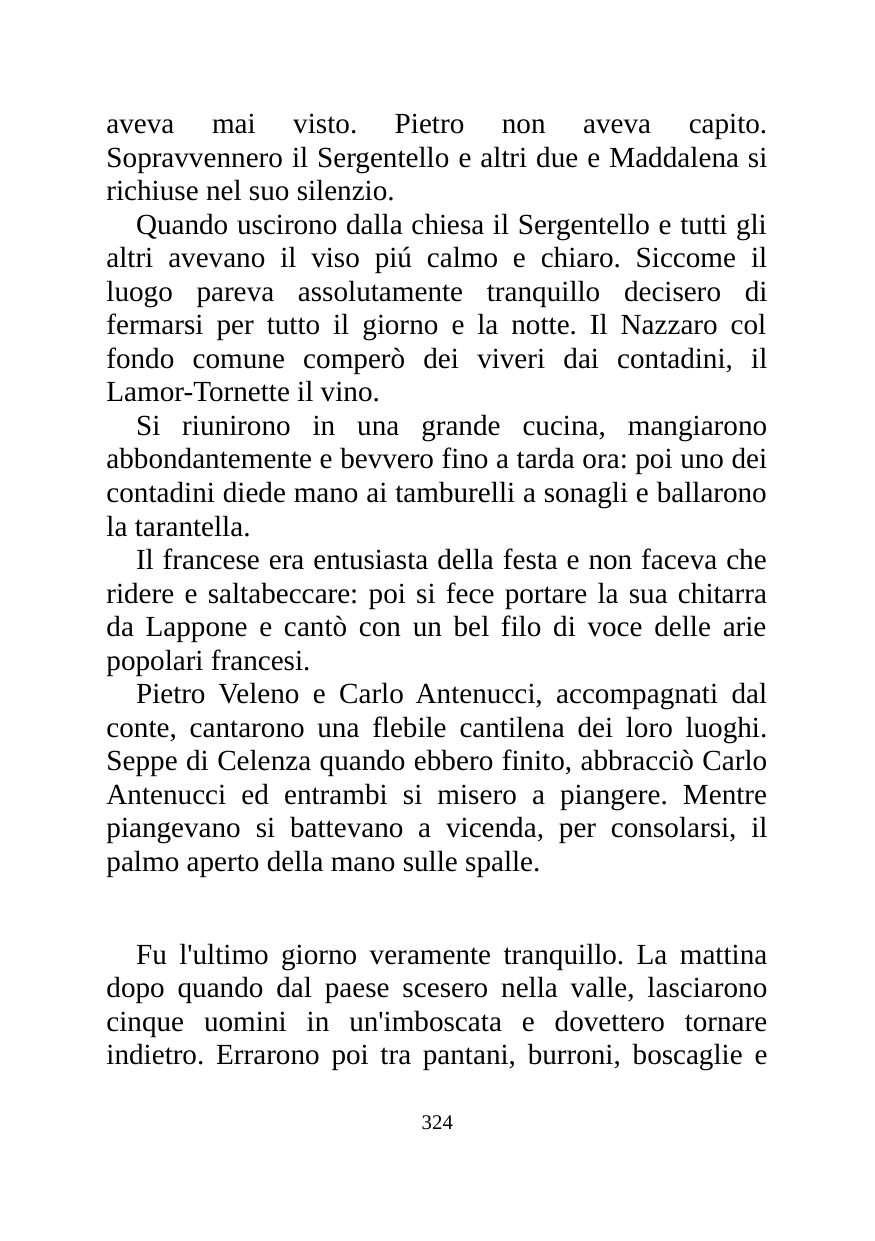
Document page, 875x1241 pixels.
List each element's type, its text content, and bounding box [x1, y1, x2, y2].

text Si riunirono in una grande cucina, mangiarono abbondantemente e bevvero fino a tarda ora: poi uno dei contadini diede mano ai tamburelli a sonagli e ballarono la tarantella. [106, 408, 768, 542]
text aveva mai visto. Pietro non aveva capito. Sopravvennero il Sergentello e altri due e Maddalena si richiuse nel suo silenzio. [106, 106, 768, 207]
text Quando uscirono dalla chiesa il Sergentello e tutti gli altri avevano il viso piú calmo e chiaro. Siccome il luogo pareva assolutamente tranquillo decisero di fermarsi per tutto il giorno e la notte. Il Nazzaro col fondo comune comperò dei viveri dai contadini, il Lamor-Tornette il vino. [106, 207, 768, 408]
text Il francese era entusiasta della festa e non faceva che ridere e saltabeccare: poi si fece portare la sua chitarra da Lappone e cantò con un bel filo di voce delle arie popolari francesi. [106, 542, 768, 676]
text Fu l'ultimo giorno veramente tranquillo. La mattina dopo quando dal paese scesero nella valle, lasciarono cinque uomini in un'imboscata e dovettero tornare indietro. Errarono poi tra pantani, burroni, boscaglie e [106, 937, 768, 1071]
text Pietro Veleno e Carlo Antenucci, accompagnati dal conte, cantarono una flebile cantilena dei loro luoghi. Seppe di Celenza quando ebbero finito, abbracciò Carlo Antenucci ed entrambi si misero a piangere. Mentre piangevano si battevano a vicenda, per consolarsi, il palmo aperto della mano sulle spalle. [106, 676, 768, 878]
